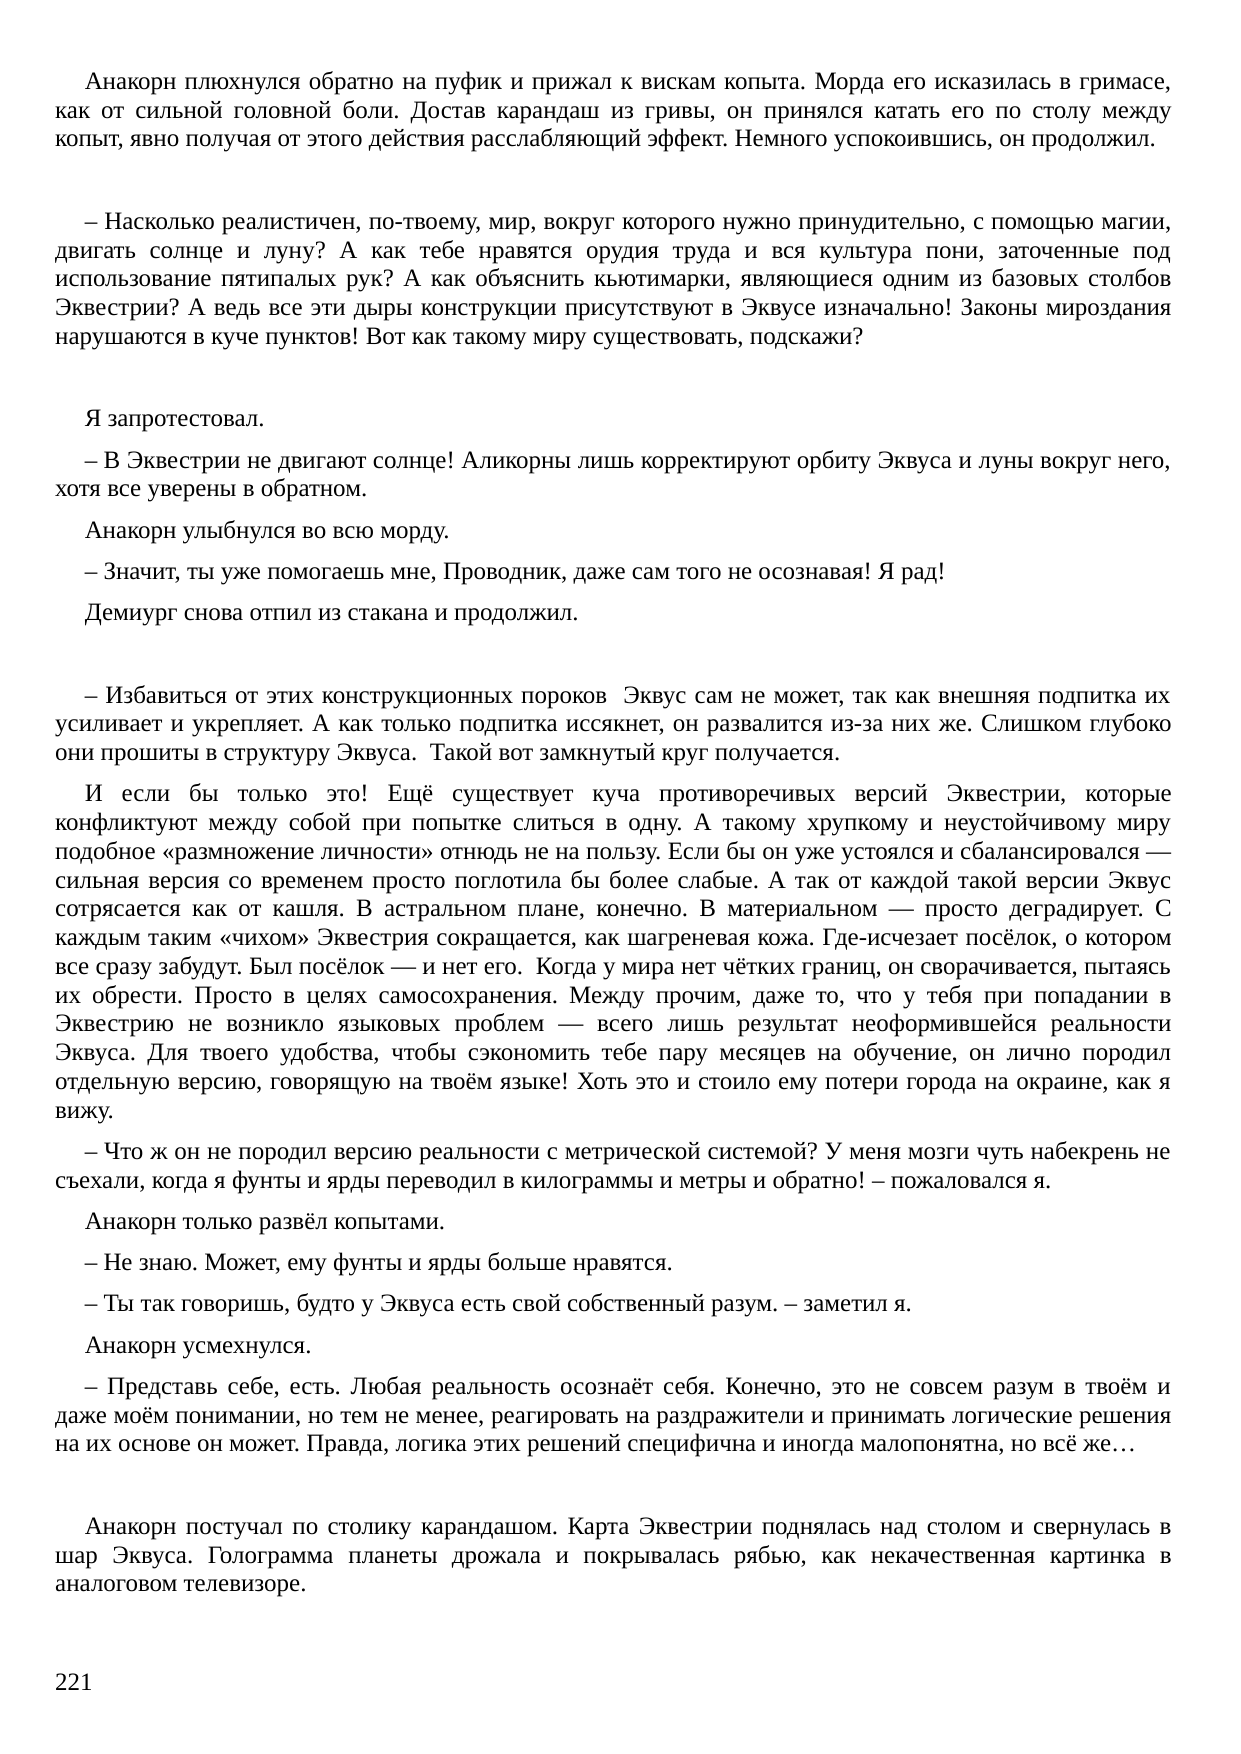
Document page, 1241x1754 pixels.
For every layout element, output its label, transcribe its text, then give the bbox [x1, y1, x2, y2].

text И если бы только это! Ещё существует куча противоречивых версий Эквестрии, которые конфликтуют между собой при попытке слиться в одну. А такому хрупкому и неустойчивому миру подобное «размножение личности» отнюдь не на пользу. Если бы он уже устоялся и сбалансировался — сильная версия со временем просто поглотила бы более слабые. А так от каждой такой версии Эквус сотрясается как от кашля. В астральном плане, конечно. В материальном — просто деградирует. С каждым таким «чихом» Эквестрия сокращается, как шагреневая кожа. Где-исчезает посёлок, о котором все сразу забудут. Был посёлок — и нет его. Когда у мира нет чётких границ, он сворачивается, пытаясь их обрести. Просто в целях самосохранения. Между прочим, даже то, что у тебя при попадании в Эквестрию не возникло языковых проблем — всего лишь результат неоформившейся реальности Эквуса. Для твоего удобства, чтобы сэкономить тебе пару месяцев на обучение, он лично породил отдельную версию, говорящую на твоём языке! Хоть это и стоило ему потери города на окраине, как я вижу. [55, 778, 1173, 1123]
text – Не знаю. Может, ему фунты и ярды больше нравятся. [55, 1247, 1173, 1276]
text – В Эквестрии не двигают солнце! Аликорны лишь корректируют орбиту Эквуса и луны вокруг него, хотя все уверены в обратном. [55, 445, 1173, 502]
text – Представь себе, есть. Любая реальность осознаёт себя. Конечно, это не совсем разум в твоём и даже моём понимании, но тем не менее, реагировать на раздражители и принимать логические решения на их основе он может. Правда, логика этих решений специфична и иногда малопонятна, но всё же… [55, 1371, 1173, 1457]
text Я запротестовал. [55, 403, 1173, 432]
text – Ты так говоришь, будто у Эквуса есть свой собственный разум. – заметил я. [55, 1288, 1173, 1317]
text – Избавиться от этих конструкционных пороков Эквус сам не может, так как внешняя подпитка их усиливает и укрепляет. А как только подпитка иссякнет, он развалится из-за них же. Слишком глубоко они прошиты в структуру Эквуса. Такой вот замкнутый круг получается. [55, 680, 1173, 766]
text Анакорн постучал по столику карандашом. Карта Эквестрии поднялась над столом и свернулась в шар Эквуса. Голограмма планеты дрожала и покрывалась рябью, как некачественная картинка в аналоговом телевизоре. [55, 1511, 1173, 1597]
text – Что ж он не породил версию реальности с метрической системой? У меня мозги чуть набекрень не съехали, когда я фунты и ярды переводил в килограммы и метры и обратно! – пожаловался я. [55, 1136, 1173, 1193]
text Анакорн плюхнулся обратно на пуфик и прижал к вискам копыта. Морда его исказилась в гримасе, как от сильной головной боли. Достав карандаш из гривы, он принялся катать его по столу между копыт, явно получая от этого действия расслабляющий эффект. Немного успокоившись, он продолжил. [55, 66, 1173, 152]
text – Значит, ты уже помогаешь мне, Проводник, даже сам того не осознавая! Я рад! [55, 556, 1173, 585]
text Анакорн улыбнулся во всю морду. [55, 515, 1173, 543]
text Демиург снова отпил из стакана и продолжил. [55, 597, 1173, 626]
text Анакорн только развёл копытами. [55, 1206, 1173, 1235]
text – Насколько реалистичен, по-твоему, мир, вокруг которого нужно принудительно, с помощью магии, двигать солнце и луну? А как тебе нравятся орудия труда и вся культура пони, заточенные под использование пятипалых рук? А как объяснить кьютимарки, являющиеся одним из базовых столбов Эквестрии? А ведь все эти дыры конструкции присутствуют в Эквусе изначально! Законы мироздания нарушаются в куче пунктов! Вот как такому миру существовать, подскажи? [55, 206, 1173, 350]
text Анакорн усмехнулся. [55, 1330, 1173, 1358]
